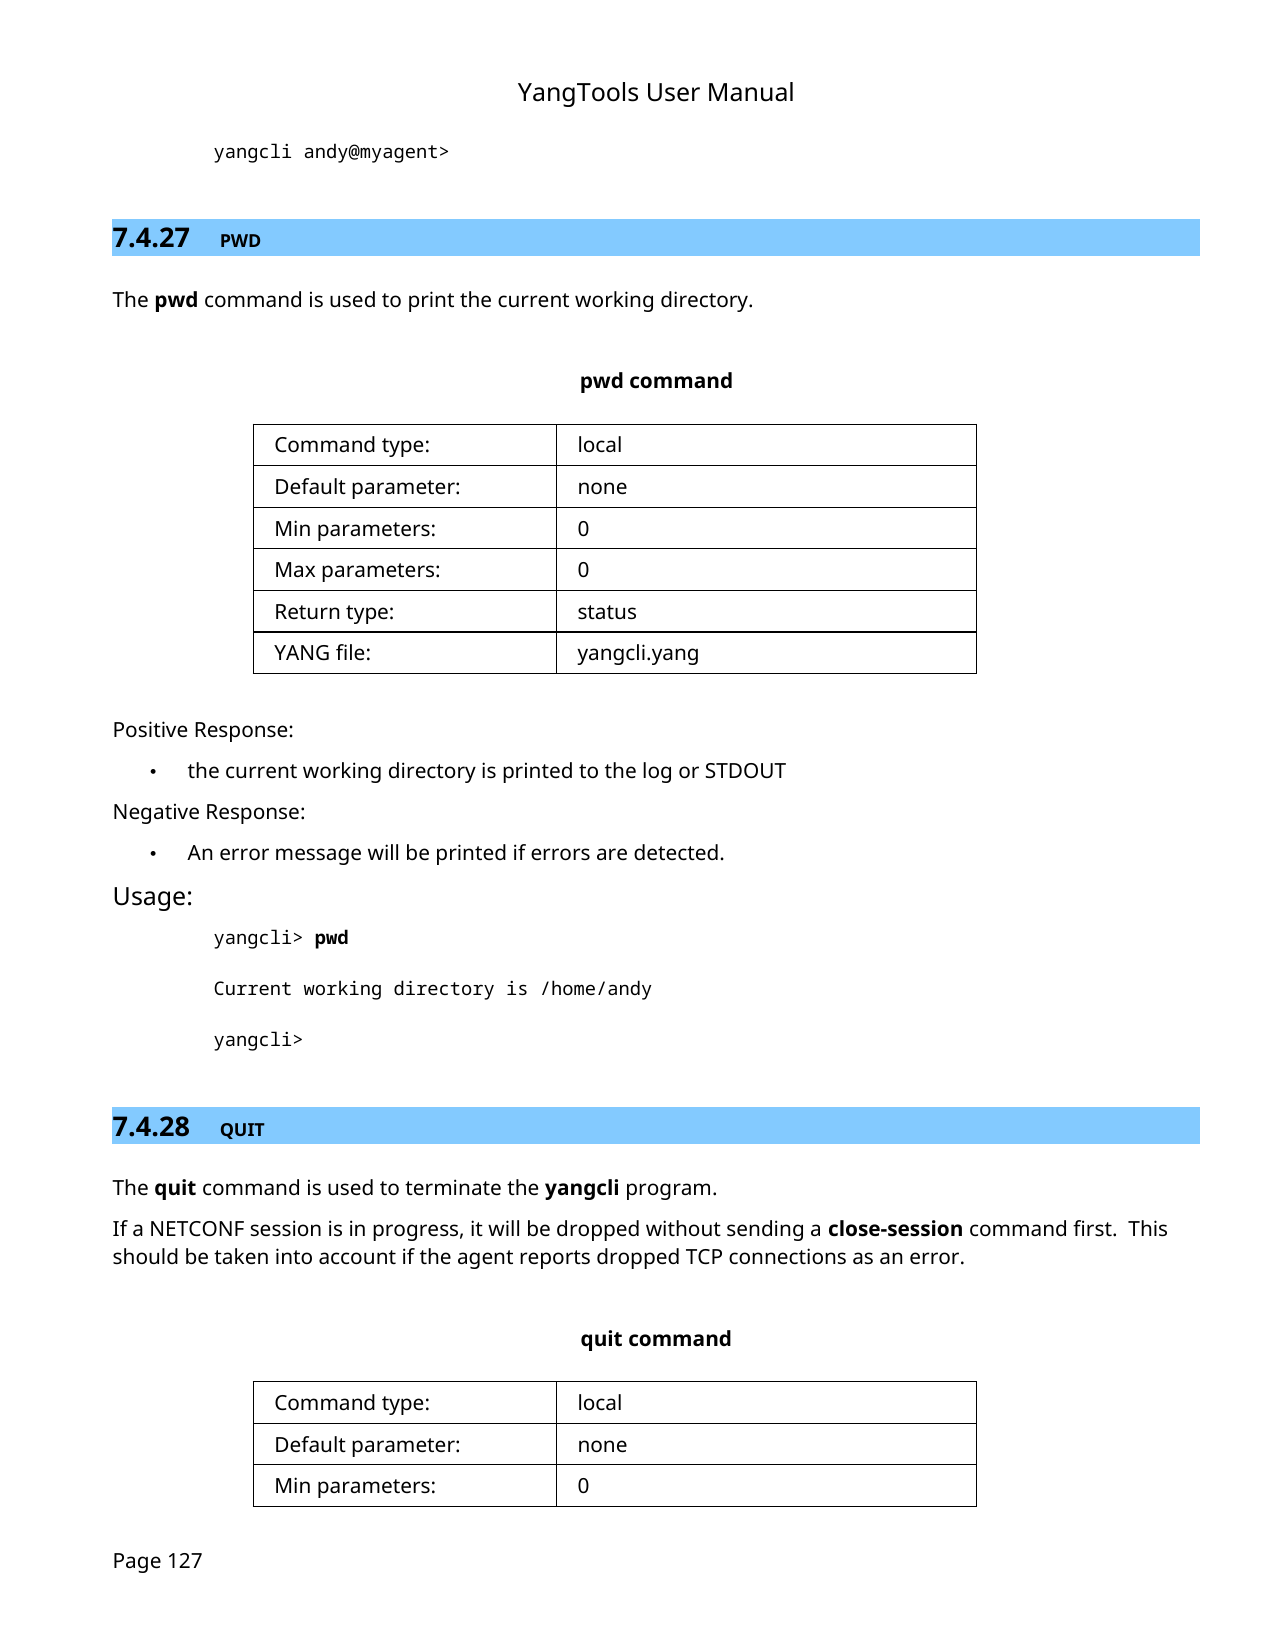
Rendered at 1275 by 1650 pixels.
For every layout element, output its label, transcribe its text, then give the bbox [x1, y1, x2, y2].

table_cell Return type: [254, 591, 556, 631]
subtitle quit command [127, 1324, 1185, 1353]
text If a NETCONF session is in progress, it will be dropped without sending a close-session command first. This should be taken into account if the agent reports dropped TCP connections as an error. [112, 1214, 1200, 1271]
table_cell Max parameters: [254, 549, 556, 590]
text Usage: [112, 879, 1200, 913]
table_cell none [557, 1424, 976, 1464]
table_header Command type: [254, 425, 556, 465]
text Negative Response: [112, 797, 1200, 825]
subtitle quit [112, 1107, 1200, 1144]
table_cell 0 [557, 508, 976, 548]
table_cell Min parameters: [254, 1465, 556, 1506]
table_cell Min parameters: [254, 508, 556, 548]
table_cell Default parameter: [254, 466, 556, 507]
table_cell yangcli.yang [557, 633, 976, 673]
text The quit command is used to terminate the yangcli program. [112, 1173, 1200, 1201]
table_cell YANG file: [254, 633, 556, 673]
text yangcli andy@myagent> [139, 138, 1200, 189]
table_cell 0 [557, 1465, 976, 1506]
table_header local [557, 425, 976, 465]
text yangcli> pwd Current working directory is /home/andy yangcli> [139, 925, 1200, 1078]
text The pwd command is used to print the current working directory. [112, 285, 1200, 313]
list An error message will be printed if errors are detected. [150, 838, 1200, 866]
table_cell 0 [557, 549, 976, 590]
table_cell none [557, 466, 976, 507]
table_header Command type: [254, 1382, 556, 1423]
subtitle pwd [112, 219, 1200, 256]
text Positive Response: [112, 715, 1200, 743]
list the current working directory is printed to the log or STDOUT [150, 756, 1200, 784]
table_cell Default parameter: [254, 1424, 556, 1464]
table_cell status [557, 591, 976, 631]
table_header local [557, 1382, 976, 1423]
subtitle pwd command [127, 367, 1185, 395]
